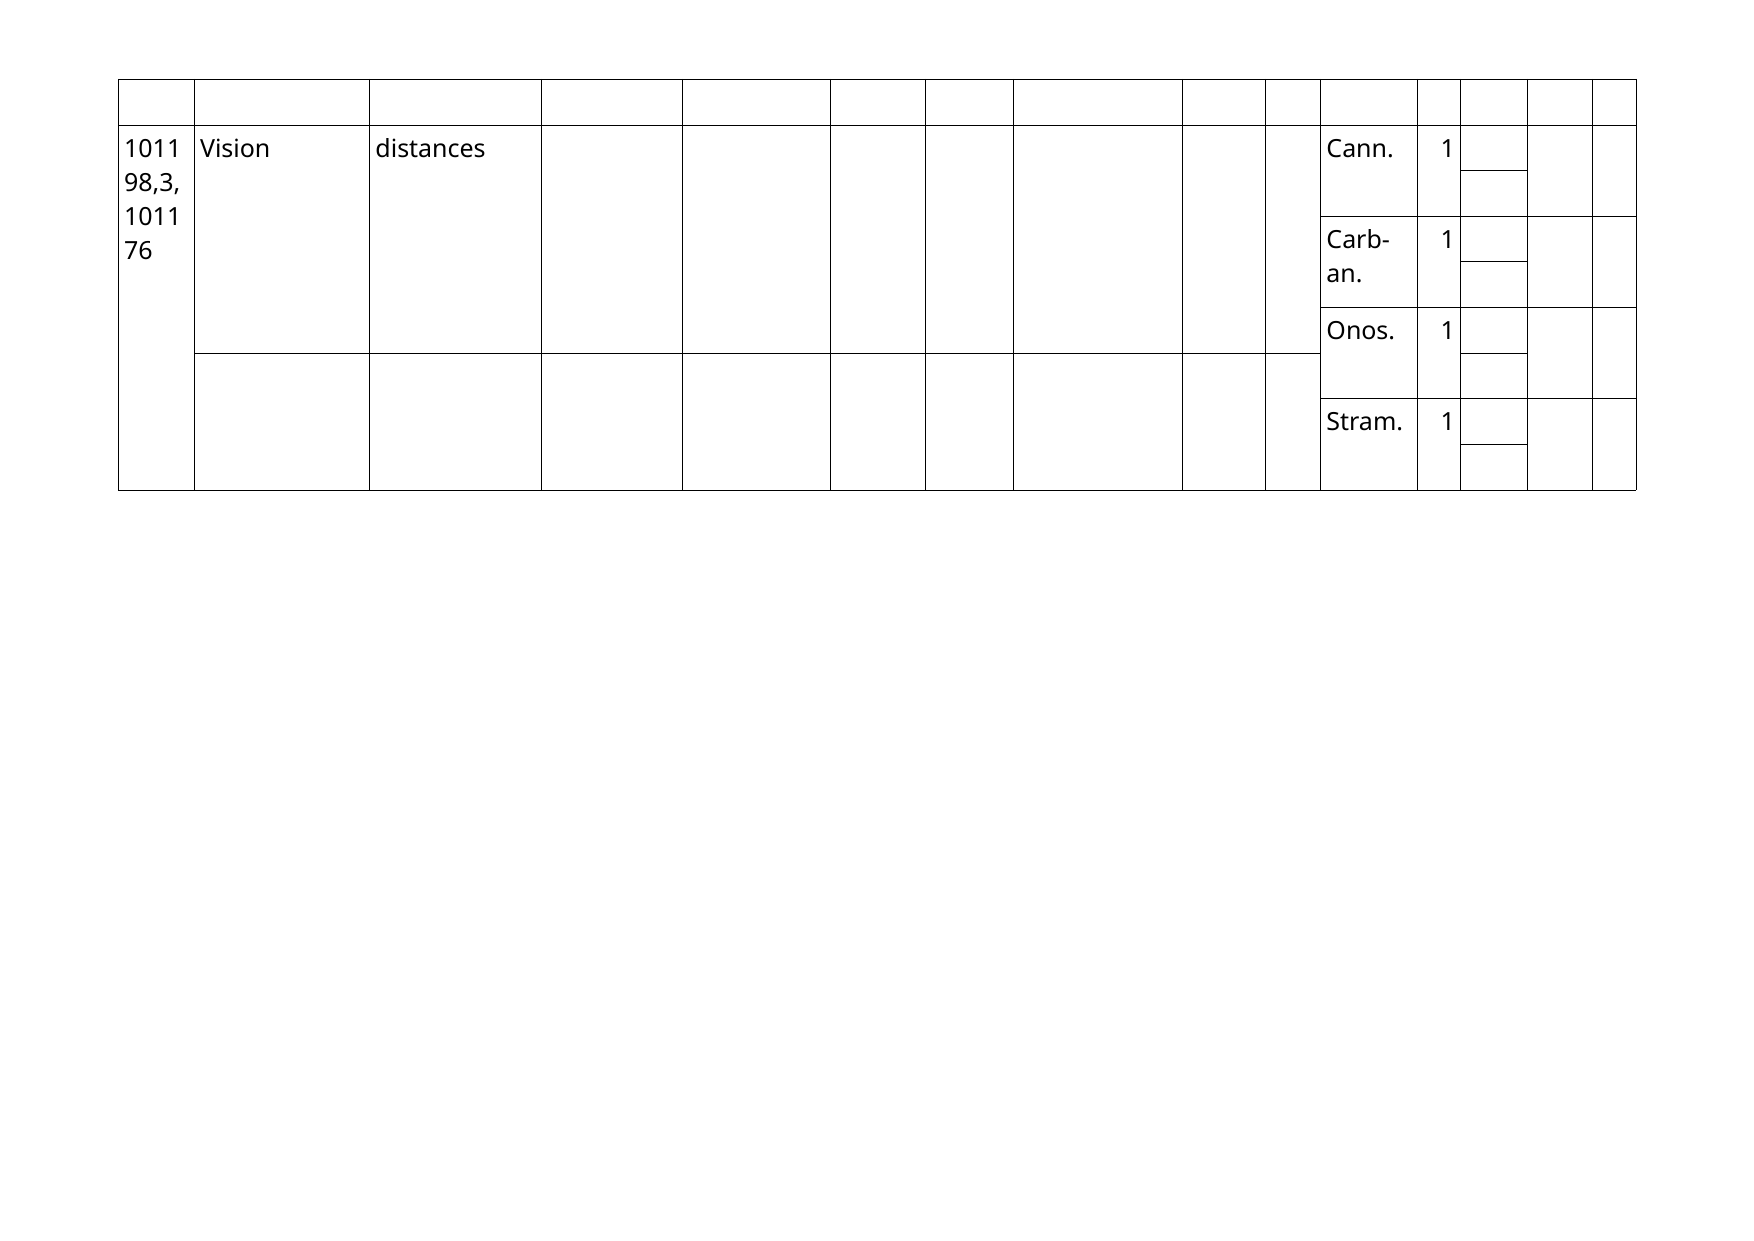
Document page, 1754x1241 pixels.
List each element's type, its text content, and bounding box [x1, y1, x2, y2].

table_cell [1461, 308, 1527, 353]
table_cell [1461, 80, 1527, 124]
table_cell Onos. [1321, 308, 1417, 398]
table_cell [542, 354, 682, 489]
table_cell [831, 80, 925, 124]
table_cell [542, 126, 682, 353]
table_cell [370, 354, 541, 489]
table_cell [1183, 126, 1265, 353]
table_cell [1014, 126, 1182, 353]
table_cell 1 [1418, 217, 1460, 307]
table_cell [1321, 80, 1417, 124]
table_cell distances [370, 126, 541, 353]
table_cell [1461, 399, 1527, 444]
table_cell [542, 80, 682, 124]
table_cell [926, 354, 1013, 489]
table_cell [1014, 80, 1182, 124]
table_cell [1183, 354, 1265, 489]
table_cell [1461, 262, 1527, 307]
table_cell [1418, 80, 1460, 124]
table_cell [1593, 217, 1636, 307]
table_cell [1528, 308, 1592, 398]
table_cell [1528, 126, 1592, 216]
table_cell [1528, 80, 1592, 124]
table_cell 1 [1418, 308, 1460, 398]
table_cell [195, 80, 369, 124]
table_cell [926, 126, 1013, 353]
table_cell Stram. [1321, 399, 1417, 489]
table_cell [1593, 308, 1636, 398]
table_cell [683, 354, 830, 489]
table_cell Vision [195, 126, 369, 353]
table_cell [1014, 354, 1182, 489]
table_cell [1183, 80, 1265, 124]
table_cell 1 [1418, 126, 1460, 216]
table_cell [1461, 126, 1527, 170]
table_cell [1593, 126, 1636, 216]
table_cell [1528, 399, 1592, 489]
table_cell [683, 80, 830, 124]
table_cell [1266, 354, 1320, 489]
table_cell [1461, 445, 1527, 489]
table_cell [683, 126, 830, 353]
table_cell [1528, 217, 1592, 307]
table_cell [831, 126, 925, 353]
table_cell [370, 80, 541, 124]
table_cell 101198,3,101176 [119, 126, 194, 489]
table_cell [831, 354, 925, 489]
table_cell [1461, 354, 1527, 398]
table_cell [926, 80, 1013, 124]
table_cell 1 [1418, 399, 1460, 489]
table_cell Carb-an. [1321, 217, 1417, 307]
table_cell [1266, 126, 1320, 353]
table_cell Cann. [1321, 126, 1417, 216]
table_cell [1461, 171, 1527, 216]
table_cell [119, 80, 194, 124]
table_cell [1593, 80, 1636, 124]
table_cell [1461, 217, 1527, 261]
table_cell [1593, 399, 1636, 489]
table_cell [1266, 80, 1320, 124]
table_cell [195, 354, 369, 489]
